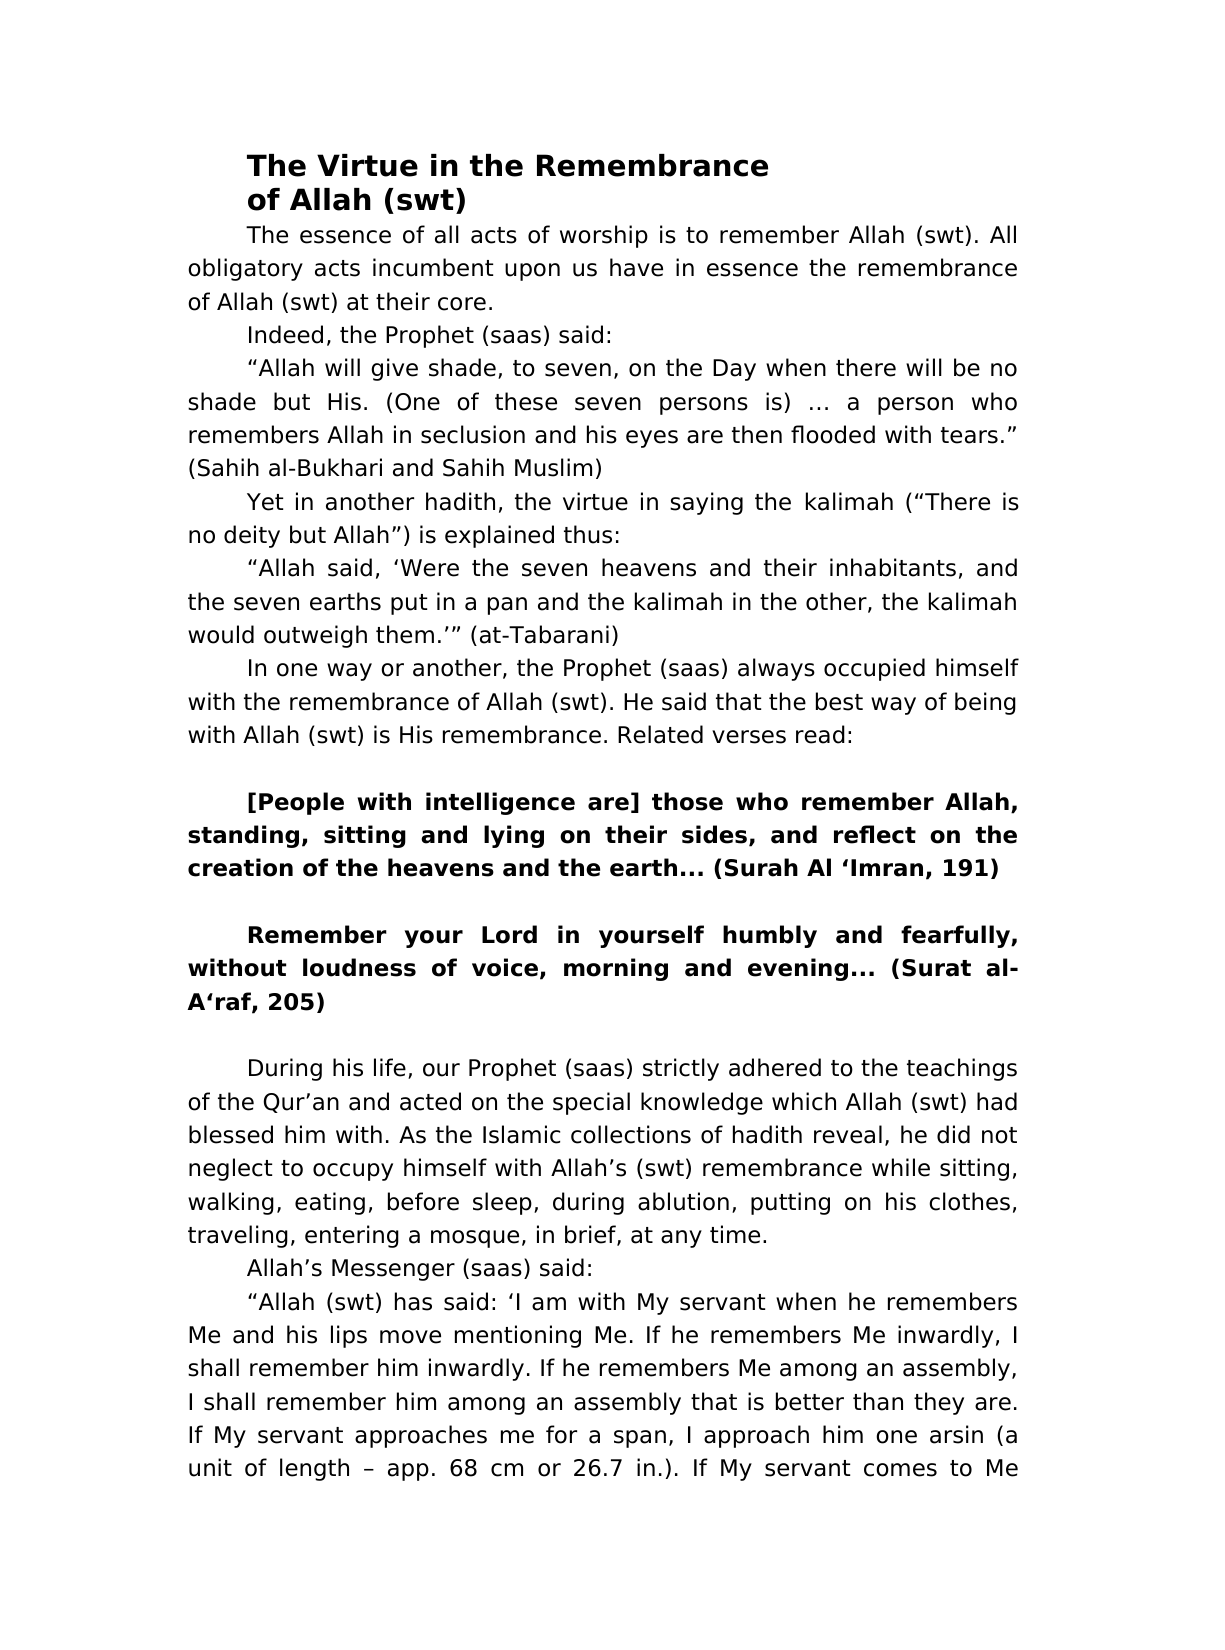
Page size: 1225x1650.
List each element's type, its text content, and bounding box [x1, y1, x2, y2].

text [People with intelligence are] those who remember Allah, standing, sitting and lying on their sides, and reflect on the creation of the heavens and the earth... (Surah Al ‘Imran, 191) [187, 783, 1020, 883]
text Yet in another hadith, the virtue in saying the kalimah (“There is no deity but Allah”) is explained thus: [187, 483, 1020, 550]
text Indeed, the Prophet (saas) said: [187, 317, 1020, 350]
text “Allah (swt) has said: ‘I am with My servant when he remembers Me and his lips move mentioning Me. If he remembers Me inwardly, I shall remember him inwardly. If he remembers Me among an assembly, I shall remember him among an assembly that is better than they are. If My servant approaches me for a span, I approach him one arsin (a unit of length – app. 68 cm or 26.7 in.). If My servant comes to Me [187, 1283, 1020, 1483]
text Remember your Lord in yourself humbly and fearfully, without loudness of voice, morning and evening... (Surat al-A‘raf, 205) [187, 917, 1020, 1017]
text Allah’s Messenger (saas) said: [187, 1250, 1020, 1283]
text In one way or another, the Prophet (saas) always occupied himself with the remembrance of Allah (swt). He said that the best way of being with Allah (swt) is His remembrance. Related verses read: [187, 650, 1020, 750]
text During his life, our Prophet (saas) strictly adhered to the teachings of the Qur’an and acted on the special knowledge which Allah (swt) had blessed him with. As the Islamic collections of hadith reveal, he did not neglect to occupy himself with Allah’s (swt) remembrance while sitting, walking, eating, before sleep, during ablution, putting on his clothes, traveling, entering a mosque, in brief, at any time. [187, 1050, 1020, 1250]
text The essence of all acts of worship is to remember Allah (swt). All obligatory acts incumbent upon us have in essence the remembrance of Allah (swt) at their core. [187, 217, 1020, 317]
text The Virtue in the Remembrance [187, 150, 1020, 183]
text of Allah (swt) [187, 183, 1020, 217]
text “Allah said, ‘Were the seven heavens and their inhabitants, and the seven earths put in a pan and the kalimah in the other, the kalimah would outweigh them.’” (at-Tabarani) [187, 550, 1020, 650]
text “Allah will give shade, to seven, on the Day when there will be no shade but His. (One of these seven persons is) … a person who remembers Allah in seclusion and his eyes are then flooded with tears.” (Sahih al-Bukhari and Sahih Muslim) [187, 350, 1020, 483]
